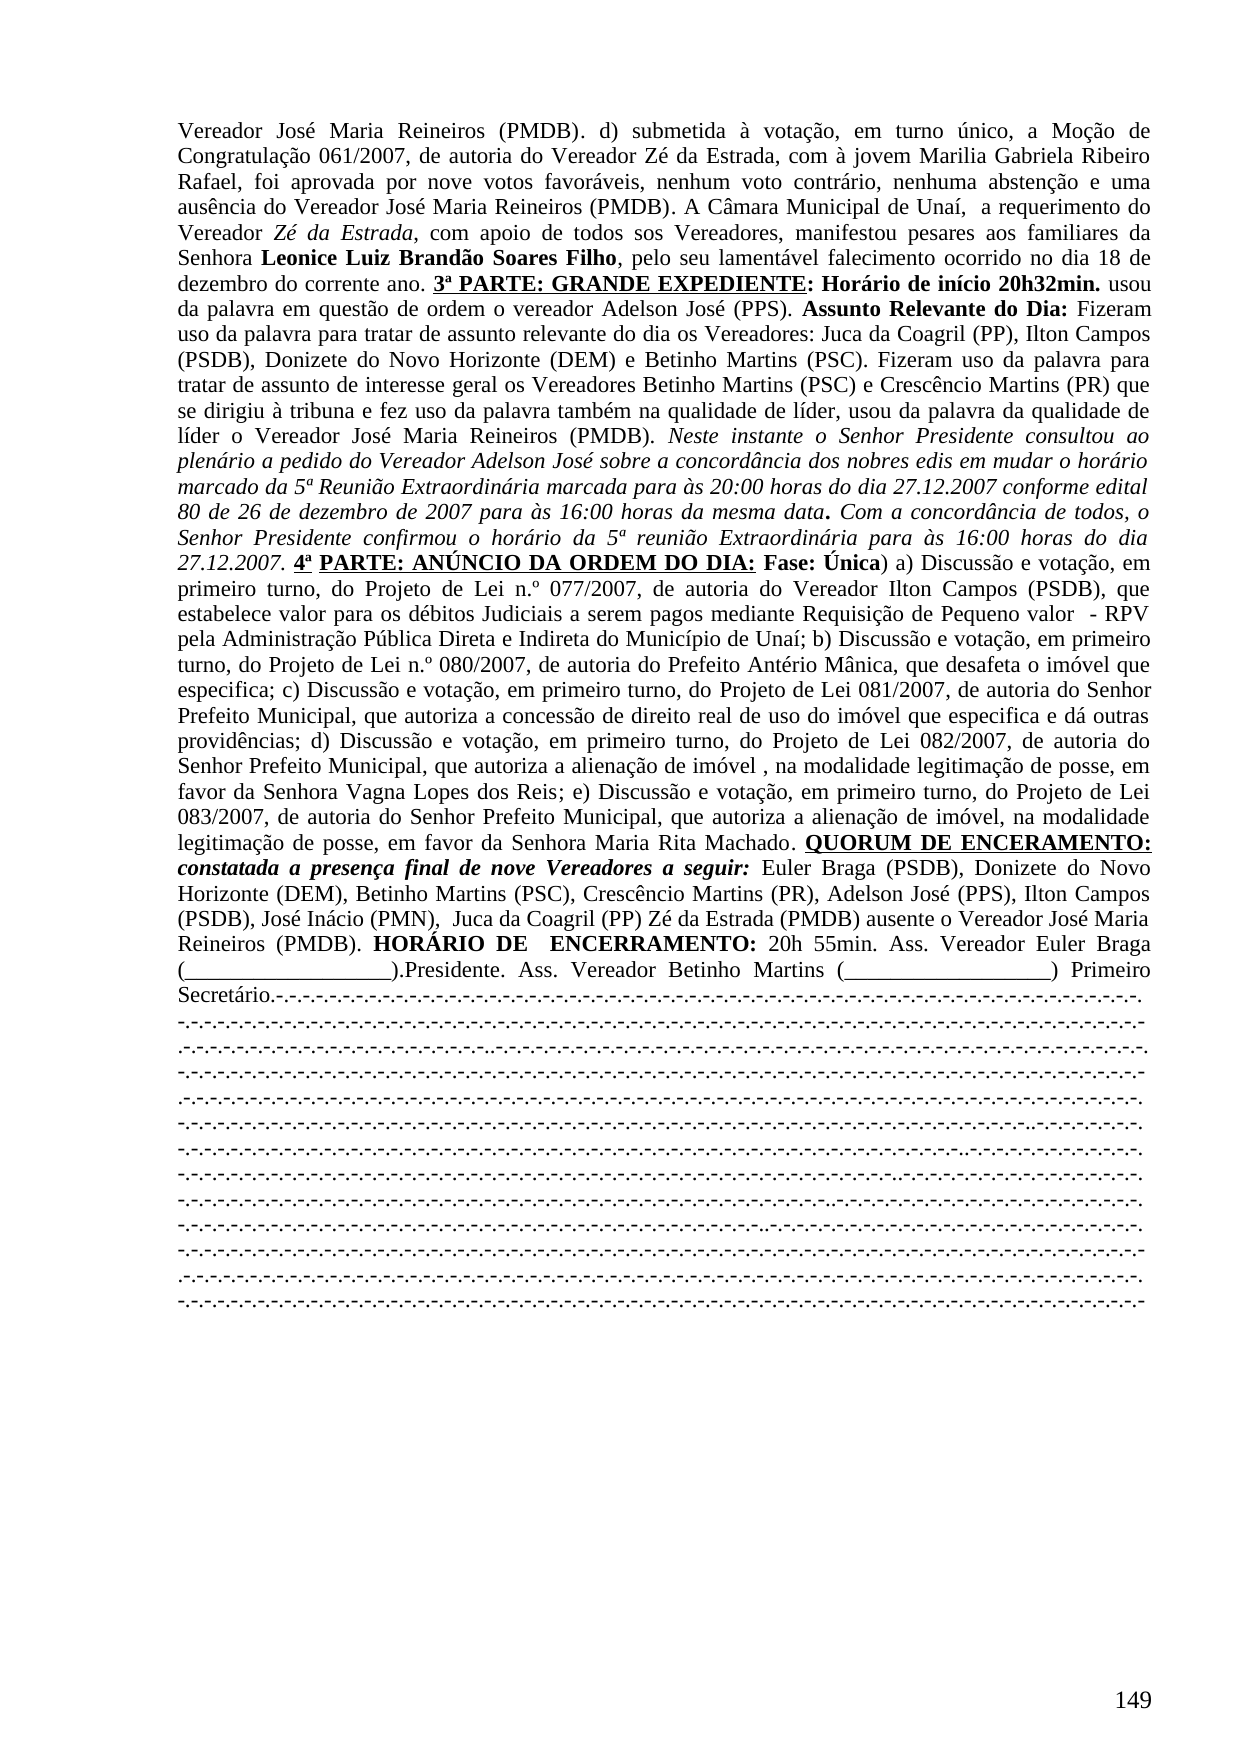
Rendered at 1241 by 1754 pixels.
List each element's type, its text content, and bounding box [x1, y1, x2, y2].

text Vereador José Maria Reineiros (PMDB). d) submetida à votação, em turno único, a Moção de Congratulação 061/2007, de autoria do Vereador Zé da Estrada, com à jovem Marilia Gabriela Ribeiro Rafael, foi aprovada por nove votos favoráveis, nenhum voto contrário, nenhuma abstenção e uma ausência do Vereador José Maria Reineiros (PMDB). A Câmara Municipal de Unaí, a requerimento do Vereador Zé da Estrada, com apoio de todos sos Vereadores, manifestou pesares aos familiares da Senhora Leonice Luiz Brandão Soares Filho, pelo seu lamentável falecimento ocorrido no dia 18 de dezembro do corrente ano. 3ª PARTE: GRANDE EXPEDIENTE: Horário de início 20h32min. usou da palavra em questão de ordem o vereador Adelson José (PPS). Assunto Relevante do Dia: Fizeram uso da palavra para tratar de assunto relevante do dia os Vereadores: Juca da Coagril (PP), Ilton Campos (PSDB), Donizete do Novo Horizonte (DEM) e Betinho Martins (PSC). Fizeram uso da palavra para tratar de assunto de interesse geral os Vereadores Betinho Martins (PSC) e Crescêncio Martins (PR) que se dirigiu à tribuna e fez uso da palavra também na qualidade de líder, usou da palavra da qualidade de líder o Vereador José Maria Reineiros (PMDB). Neste instante o Senhor Presidente consultou ao plenário a pedido do Vereador Adelson José sobre a concordância dos nobres edis em mudar o horário marcado da 5ª Reunião Extraordinária marcada para às 20:00 horas do dia 27.12.2007 conforme edital 80 de 26 de dezembro de 2007 para às 16:00 horas da mesma data. Com a concordância de todos, o Senhor Presidente confirmou o horário da 5ª reunião Extraordinária para às 16:00 horas do dia 27.12.2007. 4ª PARTE: ANÚNCIO DA ORDEM DO DIA: Fase: Única) a) Discussão e votação, em primeiro turno, do Projeto de Lei n.º 077/2007, de autoria do Vereador Ilton Campos (PSDB), que estabelece valor para os débitos Judiciais a serem pagos mediante Requisição de Pequeno valor - RPV pela Administração Pública Direta e Indireta do Município de Unaí; b) Discussão e votação, em primeiro turno, do Projeto de Lei n.º 080/2007, de autoria do Prefeito Antério Mânica, que desafeta o imóvel que especifica; c) Discussão e votação, em primeiro turno, do Projeto de Lei 081/2007, de autoria do Senhor Prefeito Municipal, que autoriza a concessão de direito real de uso do imóvel que especifica e dá outras providências; d) Discussão e votação, em primeiro turno, do Projeto de Lei 082/2007, de autoria do Senhor Prefeito Municipal, que autoriza a alienação de imóvel , na modalidade legitimação de posse, em favor da Senhora Vagna Lopes dos Reis; e) Discussão e votação, em primeiro turno, do Projeto de Lei 083/2007, de autoria do Senhor Prefeito Municipal, que autoriza a alienação de imóvel, na modalidade legitimação de posse, em favor da Senhora Maria Rita Machado. QUORUM DE ENCERAMENTO: constatada a presença final de nove Vereadores a seguir: Euler Braga (PSDB), Donizete do Novo Horizonte (DEM), Betinho Martins (PSC), Crescêncio Martins (PR), Adelson José (PPS), Ilton Campos (PSDB), José Inácio (PMN), Juca da Coagril (PP) Zé da Estrada (PMDB) ausente o Vereador José Maria Reineiros (PMDB). HORÁRIO DE ENCERRAMENTO: 20h 55min. Ass. Vereador Euler Braga (__________________).Presidente. Ass. Vereador Betinho Martins (__________________) Primeiro Secretário.-.-.-.-.-.-.-.-.-.-.-.-.-.-.-.-.-.-.-.-.-.-.-.-.-.-.-.-.-.-.-.-.-.-.-.-.-.-.-.-.-.-.-.-.-.-.-.-.-.-.-.-.-.-.-.-.-.-.-.-.-.-.-.-.-. -.-.-.-.-.-.-.-.-.-.-.-.-.-.-.-.-.-.-.-.-.-.-.-.-.-.-.-.-.-.-.-.-.-.-.-.-.-.-.-.-.-.-.-.-.-.-.-.-.-.-.-.-.-.-.-.-.-.-.-.-.-.-.-.-.-.-.-.-.-.-.-.-.-.-.-.-.-.-.-.-.-.-.-.-.-.-.-.-.-.-.-.-.-.-.-..-.-.-.-.-.-.-.-.-.-.-.-.-.-.-.-.-.-.-.-.-.-.-.-.-.-.-.-.-.-.-.-.-.-.-.-.-.-.-.-.-.-.-.-.-.-.-.-.-.-.-.-.-.-.-.-.-.-.-.-.-.-.-.-.-.-.-.-.-.-.-.-.-.-.-.-.-.-.-.-.-.-.-.-.-.-.-.-.-.-.-.-.-.-.-.-.-.-.-.-.-.-.-.-.-.-.-.-.-.-.-.-.-.-.-.-.-.-.-.-.-.-.-.-.-.-.-.-.-.-.-.-.-.-.-.-.-.-.-.-.-.-.-.-.-.-.-.-.-.-.-.-.-.-.-.-.-.-.-.-.-.-.-.-.-.-.-.-.-.-.-.-.-.-.-.-.-.-.-.-.-.-.-.-.-.-.-.-.-.-.-.-.-.-.-.-.-.-.-.-.-.-.-.-.-.-.-.-.-.-.-.-.-.-.-.-.-.-.-.-.-.-.-.-.-.-.-.-.-.-.-.-.-.-.-.-.-.-.-.-.-.-.-.-.-.-.-.-.-.-.-.-.-.-.-.-.-.-..-.-.-.-.-.-.-.-.-.-.-.-.-.-.-.-.-.-.-.-.-.-.-.-.-.-.-.-.-.-.-.-.-.-.-.-.-.-.-.-.-.-.-.-.-.-.-.-.-.-.-.-.-.-.-.-.-.-.-.-.-.-.-.-.-.-.-..-.-.-.-.-.-.-.-.-.-.-.-.-.-.-.-.-.-.-.-.-.-.-.-.-.-.-.-.-.-.-.-.-.-.-.-.-.-.-.-.-.-.-.-.-.-.-.-.-.-.-.-.-.-.-.-.-.-.-.-.-.-.-.-.-.-.-..-.-.-.-.-.-.-.-.-.-.-.-.-.-.-.-.-.-.-.-.-.-.-.-.-.-.-.-.-.-.-.-.-.-.-.-.-.-.-.-.-.-.-.-.-.-.-.-.-.-.-.-.-.-.-.-.-.-.-.-.-.-.-.-.-.-.-..-.-.-.-.-.-.-.-.-.-.-.-.-.-.-.-.-.-.-.-.-.-.-.-.-.-.-.-.-.-.-.-.-.-.-.-.-.-.-.-.-.-.-.-.-.-.-.-.-.-.-.-.-.-.-.-.-.-.-.-.-.-.-.-.-.-.-..-.-.-.-.-.-.-.-.-.-.-.-.-.-.-.-.-.-.-.-.-.-.-.-.-.-.-.-.-.-.-.-.-.-.-.-.-.-.-.-.-.-.-.-.-.-.-.-.-.-.-.-.-.-.-.-.-.-.-.-.-.-.-.-.-.-.-.-.-.-.-.-.-.-.-.-.-.-.-.-.-.-.-.-.-.-.-.-.-.-.-.-.-.-.-.-.-.-.-.-.-.-.-.-.-.-.-.-.-.-.-.-.-.-.-.-.-.-.-.-.-.-.-.-.-.-.-.-.-.-.-.-.-.-.-.-.-.-.-.-.-.-.-.-.-.-.-.-.-.-.-.-.-.-.-.-.-.-.-.-.-.-.-.-.-.-.-.-.-.-.-.-.-.-.-.-.-.-.-.-.-.-.-.-.-.-.-.-.-.-.-.-.-.-.-.-.-.-.-.-.-.-.-.-.-.-.-.-.-.-.-.-.-.-.-.-.-.-.-.-.-.-.-.-.-.-.-.-.-.-.-.-.-.-.-.-.-.-.-.-.-.-.-.-.-.- [177, 118, 1152, 1313]
